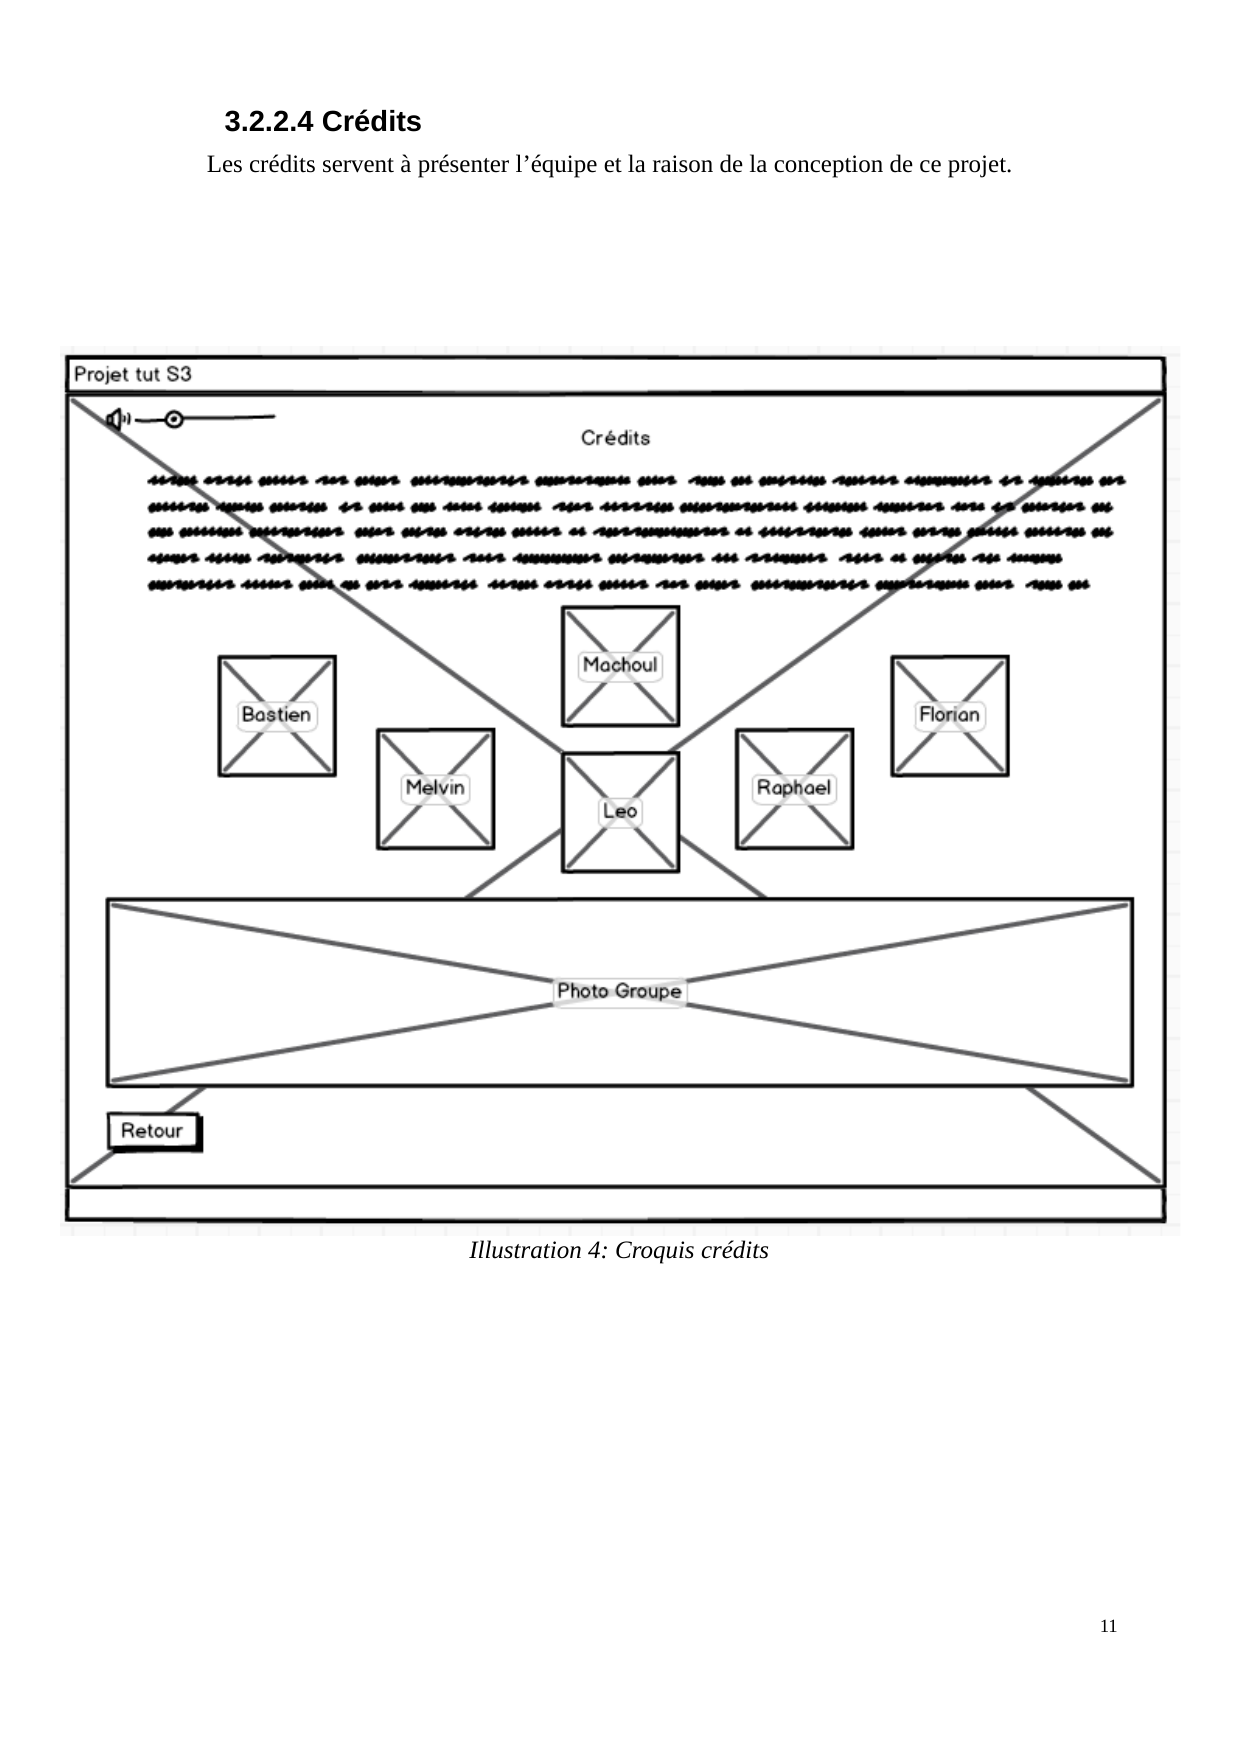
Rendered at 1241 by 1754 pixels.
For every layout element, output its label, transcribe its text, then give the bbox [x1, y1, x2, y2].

text Les crédits servent à présenter l’équipe et la raison de la conception de ce projet. [118, 149, 1122, 178]
subtitle Crédits [224, 104, 1122, 137]
text Illustration 4: Croquis crédits [60, 1236, 1180, 1264]
picture [60, 346, 1181, 1236]
